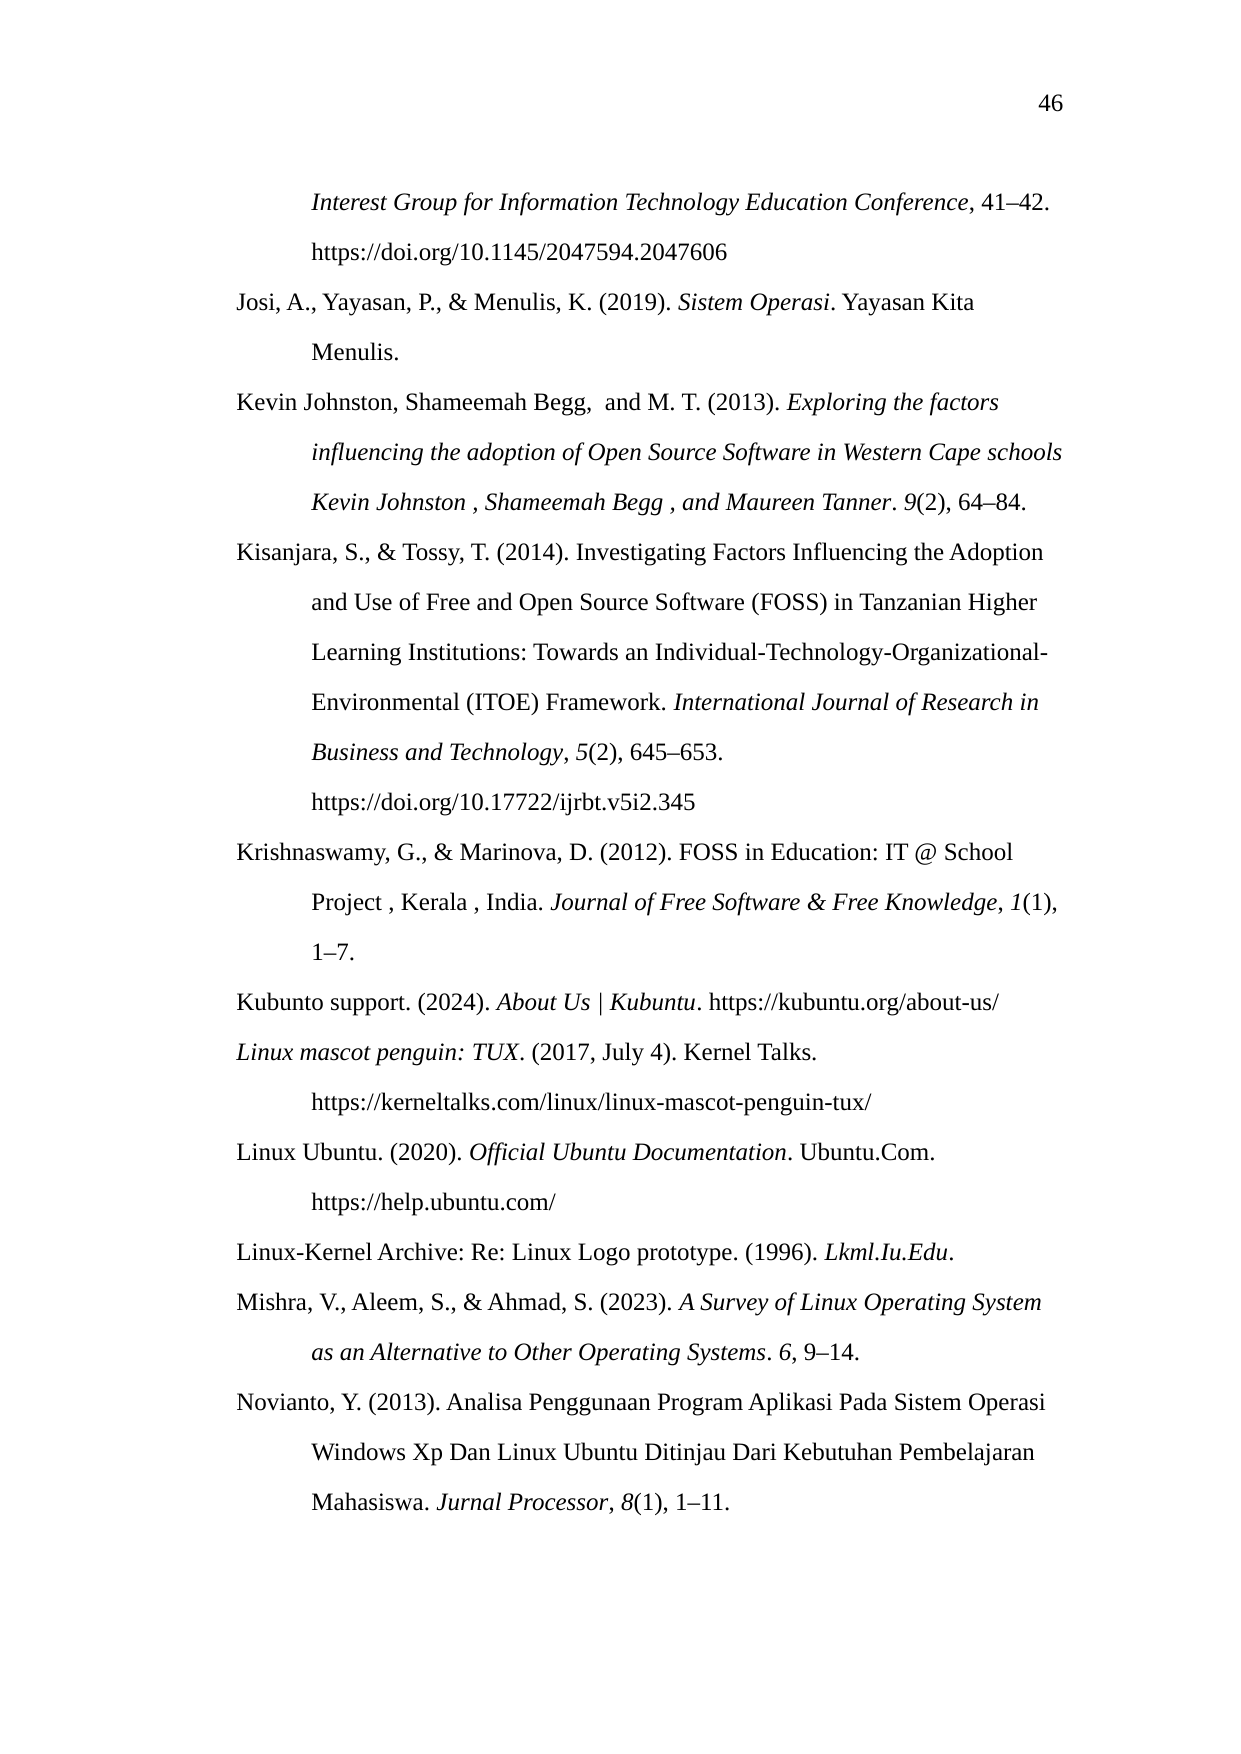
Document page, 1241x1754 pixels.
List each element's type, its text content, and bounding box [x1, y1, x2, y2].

text Interest Group for Information Technology Education Conference, 41–42. https://doi.org/10.1145/2047594.2047606 [236, 165, 1063, 265]
text Mishra, V., Aleem, S., & Ahmad, S. (2023). A Survey of Linux Operating System as an Alternative to Other Operating Systems. 6, 9–14. [236, 1265, 1063, 1365]
text Kubunto support. (2024). About Us | Kubuntu. https://kubuntu.org/about-us/ [236, 965, 1063, 1015]
text Novianto, Y. (2013). Analisa Penggunaan Program Aplikasi Pada Sistem Operasi Windows Xp Dan Linux Ubuntu Ditinjau Dari Kebutuhan Pembelajaran Mahasiswa. Jurnal Processor, 8(1), 1–11. [236, 1365, 1063, 1515]
text Linux Ubuntu. (2020). Official Ubuntu Documentation. Ubuntu.Com. https://help.ubuntu.com/ [236, 1115, 1063, 1215]
text Linux-Kernel Archive: Re: Linux Logo prototype. (1996). Lkml.Iu.Edu. [236, 1215, 1063, 1265]
text Kevin Johnston, Shameemah Begg, and M. T. (2013). Exploring the factors influencing the adoption of Open Source Software in Western Cape schools Kevin Johnston , Shameemah Begg , and Maureen Tanner. 9(2), 64–84. [236, 365, 1063, 515]
text Josi, A., Yayasan, P., & Menulis, K. (2019). Sistem Operasi. Yayasan Kita Menulis. [236, 265, 1063, 365]
text Linux mascot penguin: TUX. (2017, July 4). Kernel Talks. https://kerneltalks.com/linux/linux-mascot-penguin-tux/ [236, 1015, 1063, 1115]
text Krishnaswamy, G., & Marinova, D. (2012). FOSS in Education: IT @ School Project , Kerala , India. Journal of Free Software & Free Knowledge, 1(1), 1–7. [236, 815, 1063, 965]
text Kisanjara, S., & Tossy, T. (2014). Investigating Factors Influencing the Adoption and Use of Free and Open Source Software (FOSS) in Tanzanian Higher Learning Institutions: Towards an Individual-Technology-Organizational-Environmental (ITOE) Framework. International Journal of Research in Business and Technology, 5(2), 645–653. https://doi.org/10.17722/ijrbt.v5i2.345 [236, 515, 1063, 815]
